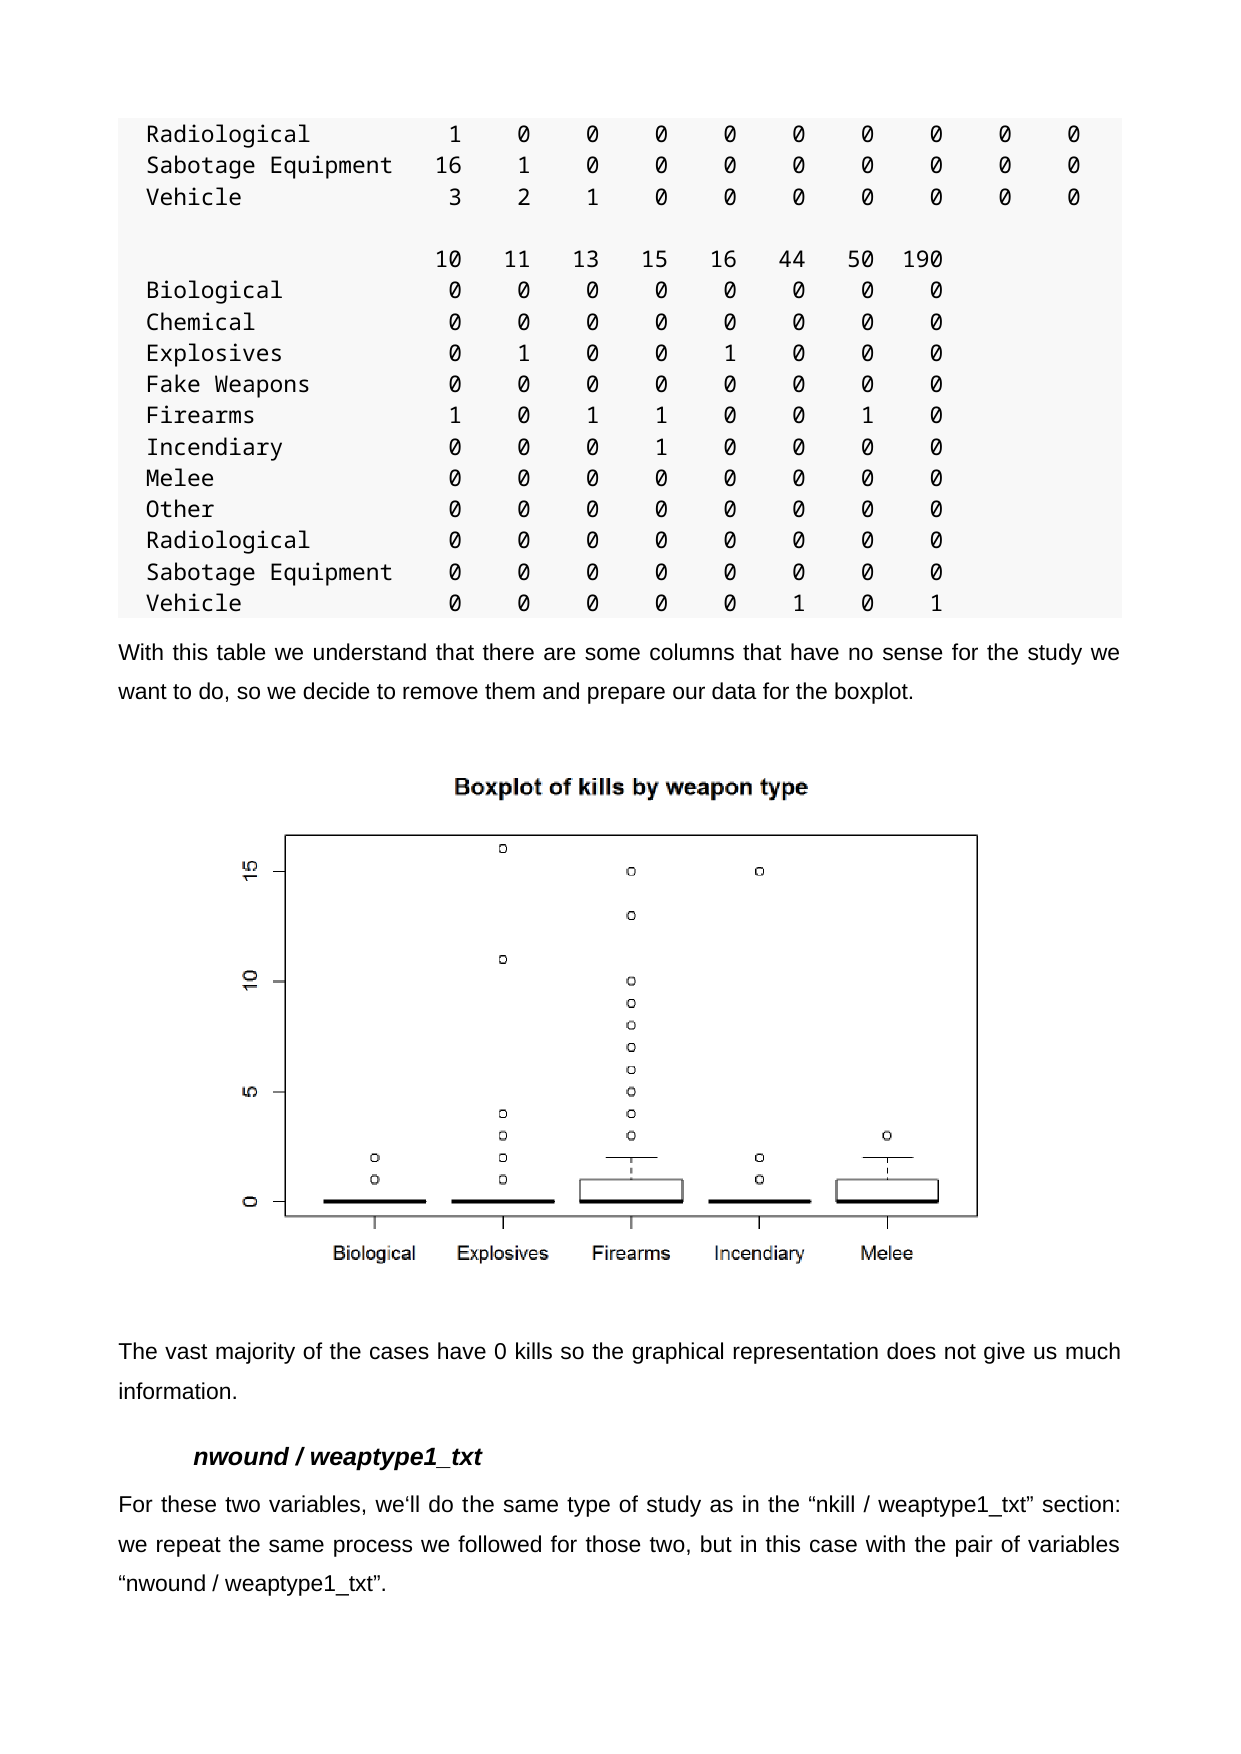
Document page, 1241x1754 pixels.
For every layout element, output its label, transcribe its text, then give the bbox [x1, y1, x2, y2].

text For these two variables, we‘ll do the same type of study as in the “nkill / weaptype1_txt” section: we repeat the same process we followed for those two, but in this case with the pair of variables “nwound / weaptype1_txt”. [118, 1491, 1122, 1597]
text Radiological 1 0 0 0 0 0 0 0 0 0 Sabotage Equipment 16 1 0 0 0 0 0 0 0 0 Vehicle 3 2 1 0 0 0 0 0 0 0 10 11 13 15 16 44 50 190 Biological 0 0 0 0 0 0 0 0 Chemical 0 0 0 0 0 0 0 0 Explosives 0 1 0 0 1 0 0 0 Fake Weapons 0 0 0 0 0 0 0 0 Firearms 1 0 1 1 0 0 1 0 Incendiary 0 0 0 1 0 0 0 0 Melee 0 0 0 0 0 0 0 0 Other 0 0 0 0 0 0 0 0 Radiological 0 0 0 0 0 0 0 0 Sabotage Equipment 0 0 0 0 0 0 0 0 Vehicle 0 0 0 0 0 1 0 1 [118, 118, 1122, 618]
text The vast majority of the cases have 0 kills so the graphical representation does not give us much information. [118, 1338, 1122, 1404]
subtitle nwound / weaptype1_txt [118, 1442, 1122, 1471]
text With this table we understand that there are some columns that have no sense for the study we want to do, so we decide to remove them and prepare our data for the boxplot. [118, 639, 1122, 704]
table_header [119, 745, 188, 1290]
picture [188, 745, 1075, 1291]
table_header [1075, 745, 1122, 1290]
